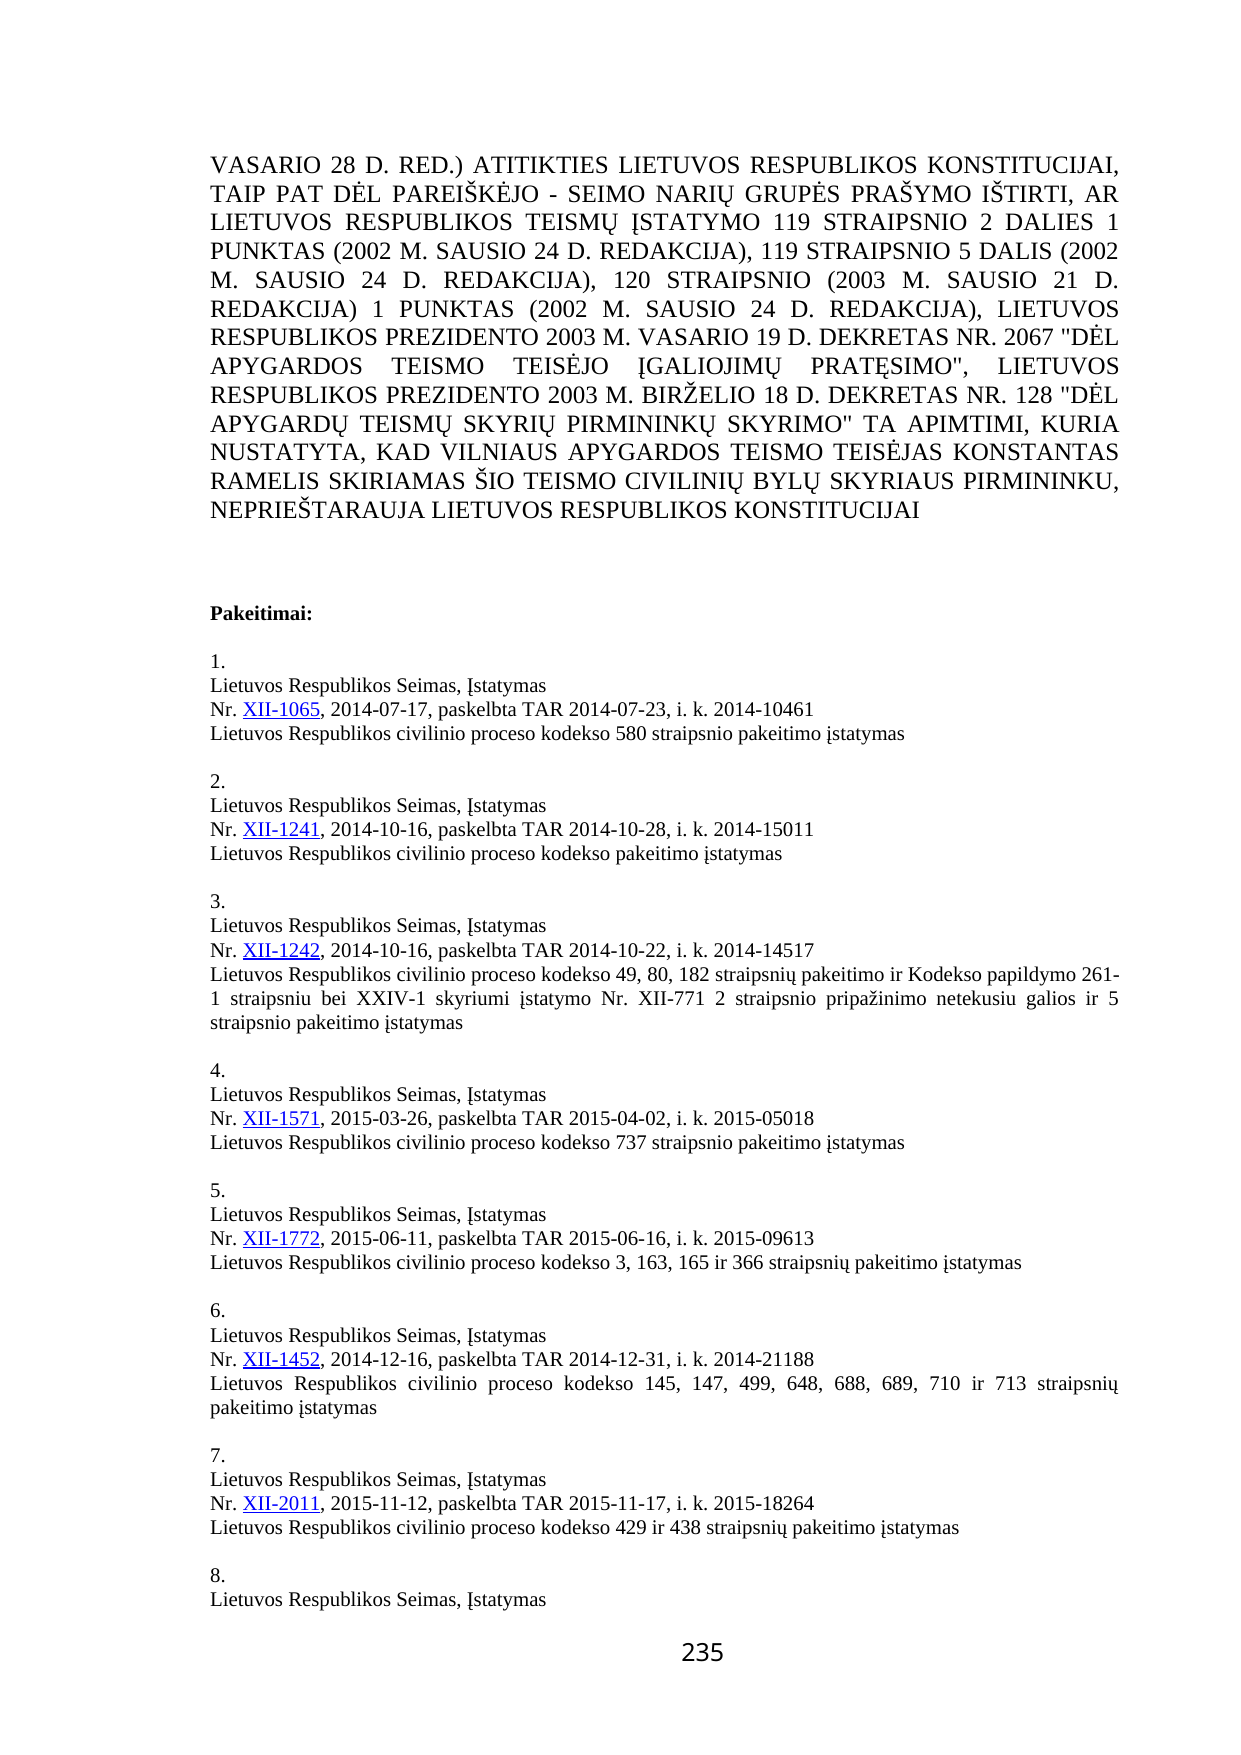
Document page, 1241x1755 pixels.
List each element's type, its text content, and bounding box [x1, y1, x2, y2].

text Lietuvos Respublikos civilinio proceso kodekso 3, 163, 165 ir 366 straipsnių pakeitimo įstatymas [210, 1250, 1120, 1274]
text Nr. XII-1571, 2015-03-26, paskelbta TAR 2015-04-02, i. k. 2015-05018 [210, 1106, 1120, 1130]
text Nr. XII-1241, 2014-10-16, paskelbta TAR 2014-10-28, i. k. 2014-15011 [210, 817, 1120, 841]
text Lietuvos Respublikos Seimas, Įstatymas [210, 1322, 1120, 1347]
text 1. [210, 649, 1120, 673]
text Nr. XII-1772, 2015-06-11, paskelbta TAR 2015-06-16, i. k. 2015-09613 [210, 1226, 1120, 1250]
text Lietuvos Respublikos Seimas, Įstatymas [210, 1202, 1120, 1226]
text Pakeitimai: [210, 601, 1120, 625]
text Lietuvos Respublikos civilinio proceso kodekso 737 straipsnio pakeitimo įstatymas [210, 1130, 1120, 1154]
text Lietuvos Respublikos civilinio proceso kodekso 145, 147, 499, 648, 688, 689, 710 ir 713 straipsnių pakeitimo įstatymas [210, 1371, 1120, 1419]
text 8. [210, 1563, 1120, 1587]
text Lietuvos Respublikos Seimas, Įstatymas [210, 673, 1120, 697]
text VASARIO 28 D. RED.) ATITIKTIES LIETUVOS RESPUBLIKOS KONSTITUCIJAI, TAIP PAT DĖL PAREIŠKĖJO - SEIMO NARIŲ GRUPĖS PRAŠYMO IŠTIRTI, AR LIETUVOS RESPUBLIKOS TEISMŲ ĮSTATYMO 119 STRAIPSNIO 2 DALIES 1 PUNKTAS (2002 M. SAUSIO 24 D. REDAKCIJA), 119 STRAIPSNIO 5 DALIS (2002 M. SAUSIO 24 D. REDAKCIJA), 120 STRAIPSNIO (2003 M. SAUSIO 21 D. REDAKCIJA) 1 PUNKTAS (2002 M. SAUSIO 24 D. REDAKCIJA), LIETUVOS RESPUBLIKOS PREZIDENTO 2003 M. VASARIO 19 D. DEKRETAS NR. 2067 "DĖL APYGARDOS TEISMO TEISĖJO ĮGALIOJIMŲ PRATĘSIMO", LIETUVOS RESPUBLIKOS PREZIDENTO 2003 M. BIRŽELIO 18 D. DEKRETAS NR. 128 "DĖL APYGARDŲ TEISMŲ SKYRIŲ PIRMININKŲ SKYRIMO" TA APIMTIMI, KURIA NUSTATYTA, KAD VILNIAUS APYGARDOS TEISMO TEISĖJAS KONSTANTAS RAMELIS SKIRIAMAS ŠIO TEISMO CIVILINIŲ BYLŲ SKYRIAUS PIRMININKU, NEPRIEŠTARAUJA LIETUVOS RESPUBLIKOS KONSTITUCIJAI [210, 150, 1120, 524]
text 2. [210, 769, 1120, 793]
text 3. [210, 889, 1120, 913]
text 7. [210, 1443, 1120, 1467]
text 5. [210, 1178, 1120, 1202]
text Lietuvos Respublikos civilinio proceso kodekso 580 straipsnio pakeitimo įstatymas [210, 721, 1120, 745]
text Lietuvos Respublikos Seimas, Įstatymas [210, 1082, 1120, 1106]
text Nr. XII-2011, 2015-11-12, paskelbta TAR 2015-11-17, i. k. 2015-18264 [210, 1491, 1120, 1515]
text Lietuvos Respublikos civilinio proceso kodekso pakeitimo įstatymas [210, 841, 1120, 865]
text Lietuvos Respublikos civilinio proceso kodekso 429 ir 438 straipsnių pakeitimo įstatymas [210, 1515, 1120, 1539]
text Nr. XII-1065, 2014-07-17, paskelbta TAR 2014-07-23, i. k. 2014-10461 [210, 697, 1120, 721]
text Lietuvos Respublikos civilinio proceso kodekso 49, 80, 182 straipsnių pakeitimo ir Kodekso papildymo 261-1 straipsniu bei XXIV-1 skyriumi įstatymo Nr. XII-771 2 straipsnio pripažinimo netekusiu galios ir 5 straipsnio pakeitimo įstatymas [210, 962, 1120, 1034]
text Lietuvos Respublikos Seimas, Įstatymas [210, 1467, 1120, 1491]
text Nr. XII-1452, 2014-12-16, paskelbta TAR 2014-12-31, i. k. 2014-21188 [210, 1347, 1120, 1371]
text 4. [210, 1058, 1120, 1082]
text Lietuvos Respublikos Seimas, Įstatymas [210, 793, 1120, 817]
text Lietuvos Respublikos Seimas, Įstatymas [210, 913, 1120, 937]
text Nr. XII-1242, 2014-10-16, paskelbta TAR 2014-10-22, i. k. 2014-14517 [210, 937, 1120, 962]
text Lietuvos Respublikos Seimas, Įstatymas [210, 1587, 1120, 1611]
text 6. [210, 1298, 1120, 1322]
